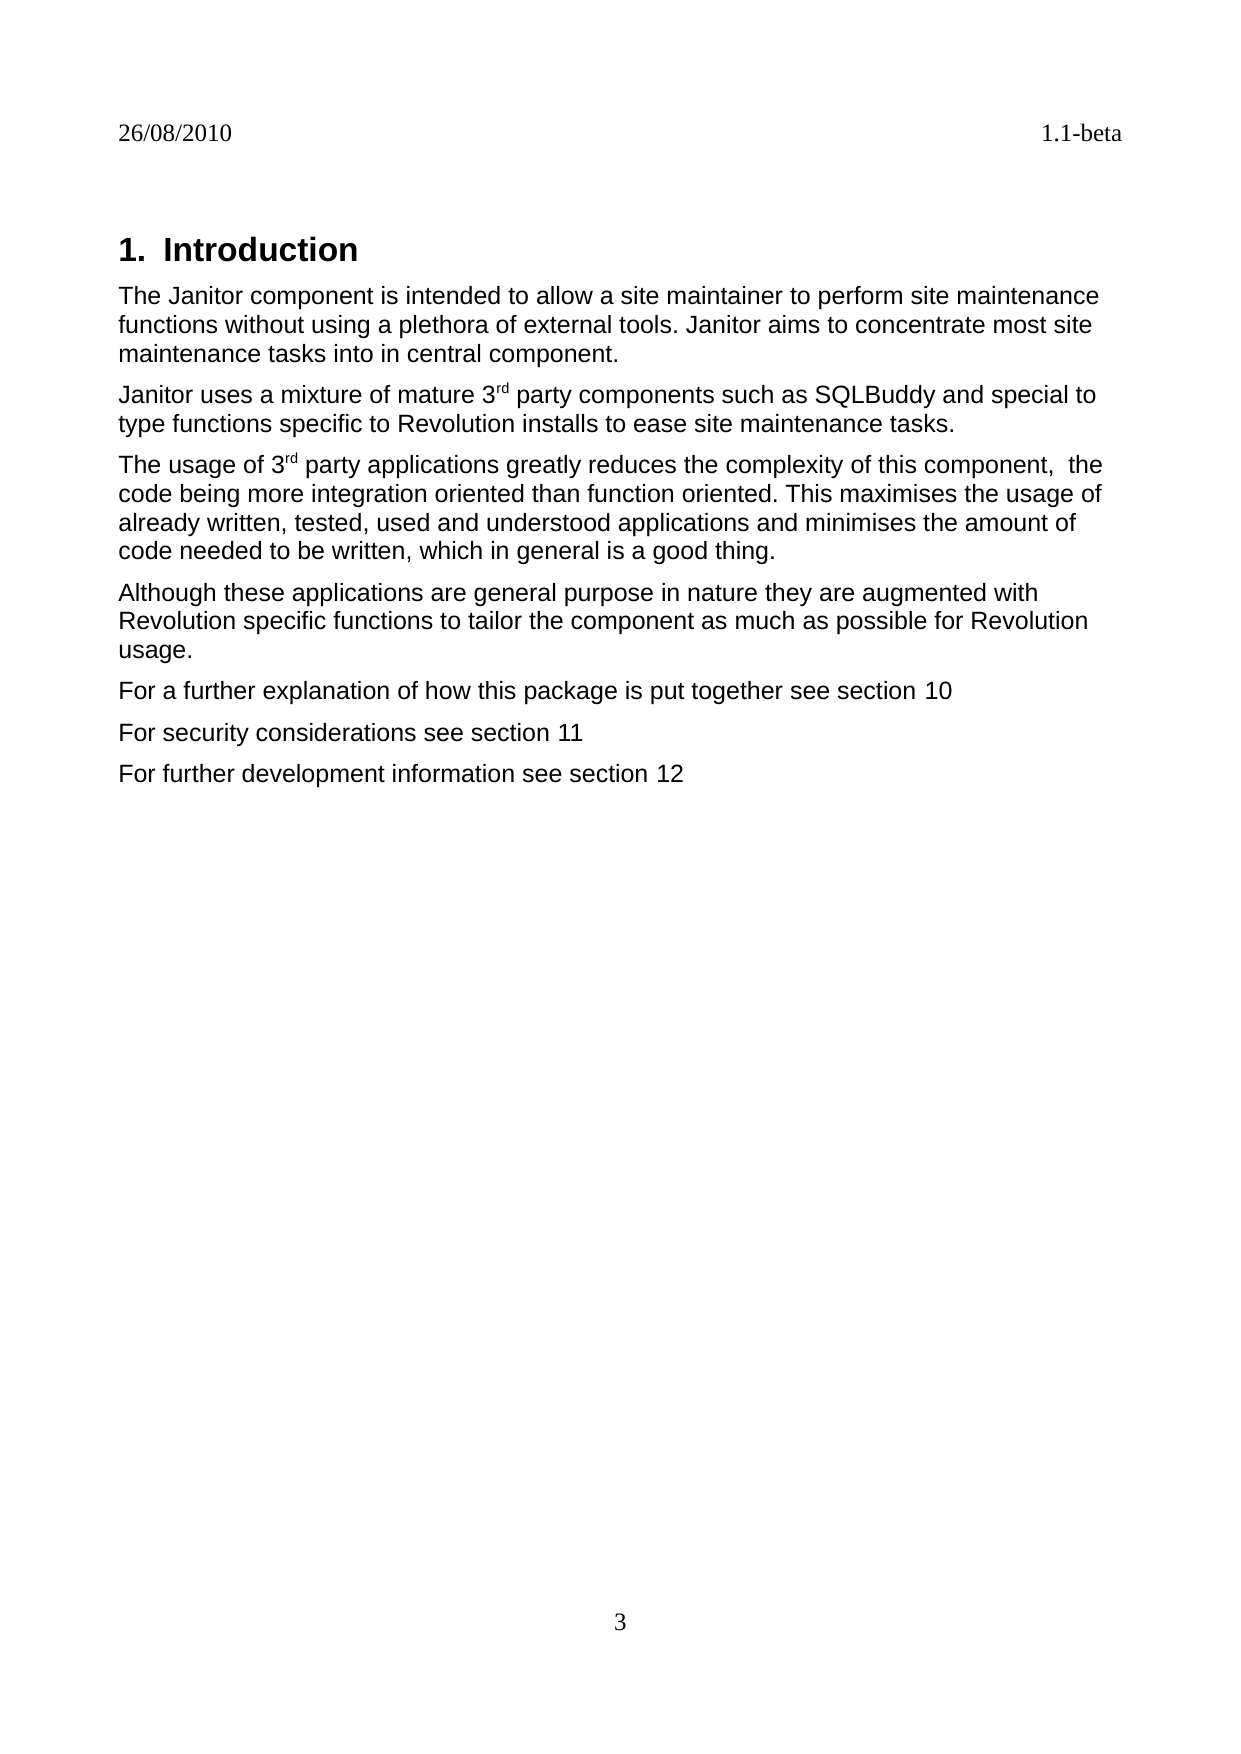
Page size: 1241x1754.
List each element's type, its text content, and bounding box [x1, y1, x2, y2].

text For further development information see section 12 [118, 759, 1122, 787]
text The Janitor component is intended to allow a site maintainer to perform site maintenance functions without using a plethora of external tools. Janitor aims to concentrate most site maintenance tasks into in central component. [118, 281, 1122, 367]
text The usage of 3rd party applications greatly reduces the complexity of this component, the code being more integration oriented than function oriented. This maximises the usage of already written, tested, used and understood applications and minimises the amount of code needed to be written, which in general is a good thing. [118, 450, 1122, 565]
text Janitor uses a mixture of mature 3rd party components such as SQLBuddy and special to type functions specific to Revolution installs to ease site maintenance tasks. [118, 380, 1122, 437]
text For security considerations see section 11 [118, 717, 1122, 746]
text Although these applications are general purpose in nature they are augmented with Revolution specific functions to tailor the component as much as possible for Revolution usage. [118, 577, 1122, 664]
subtitle Introduction [118, 230, 1122, 269]
text For a further explanation of how this package is put together see section 10 [118, 676, 1122, 705]
